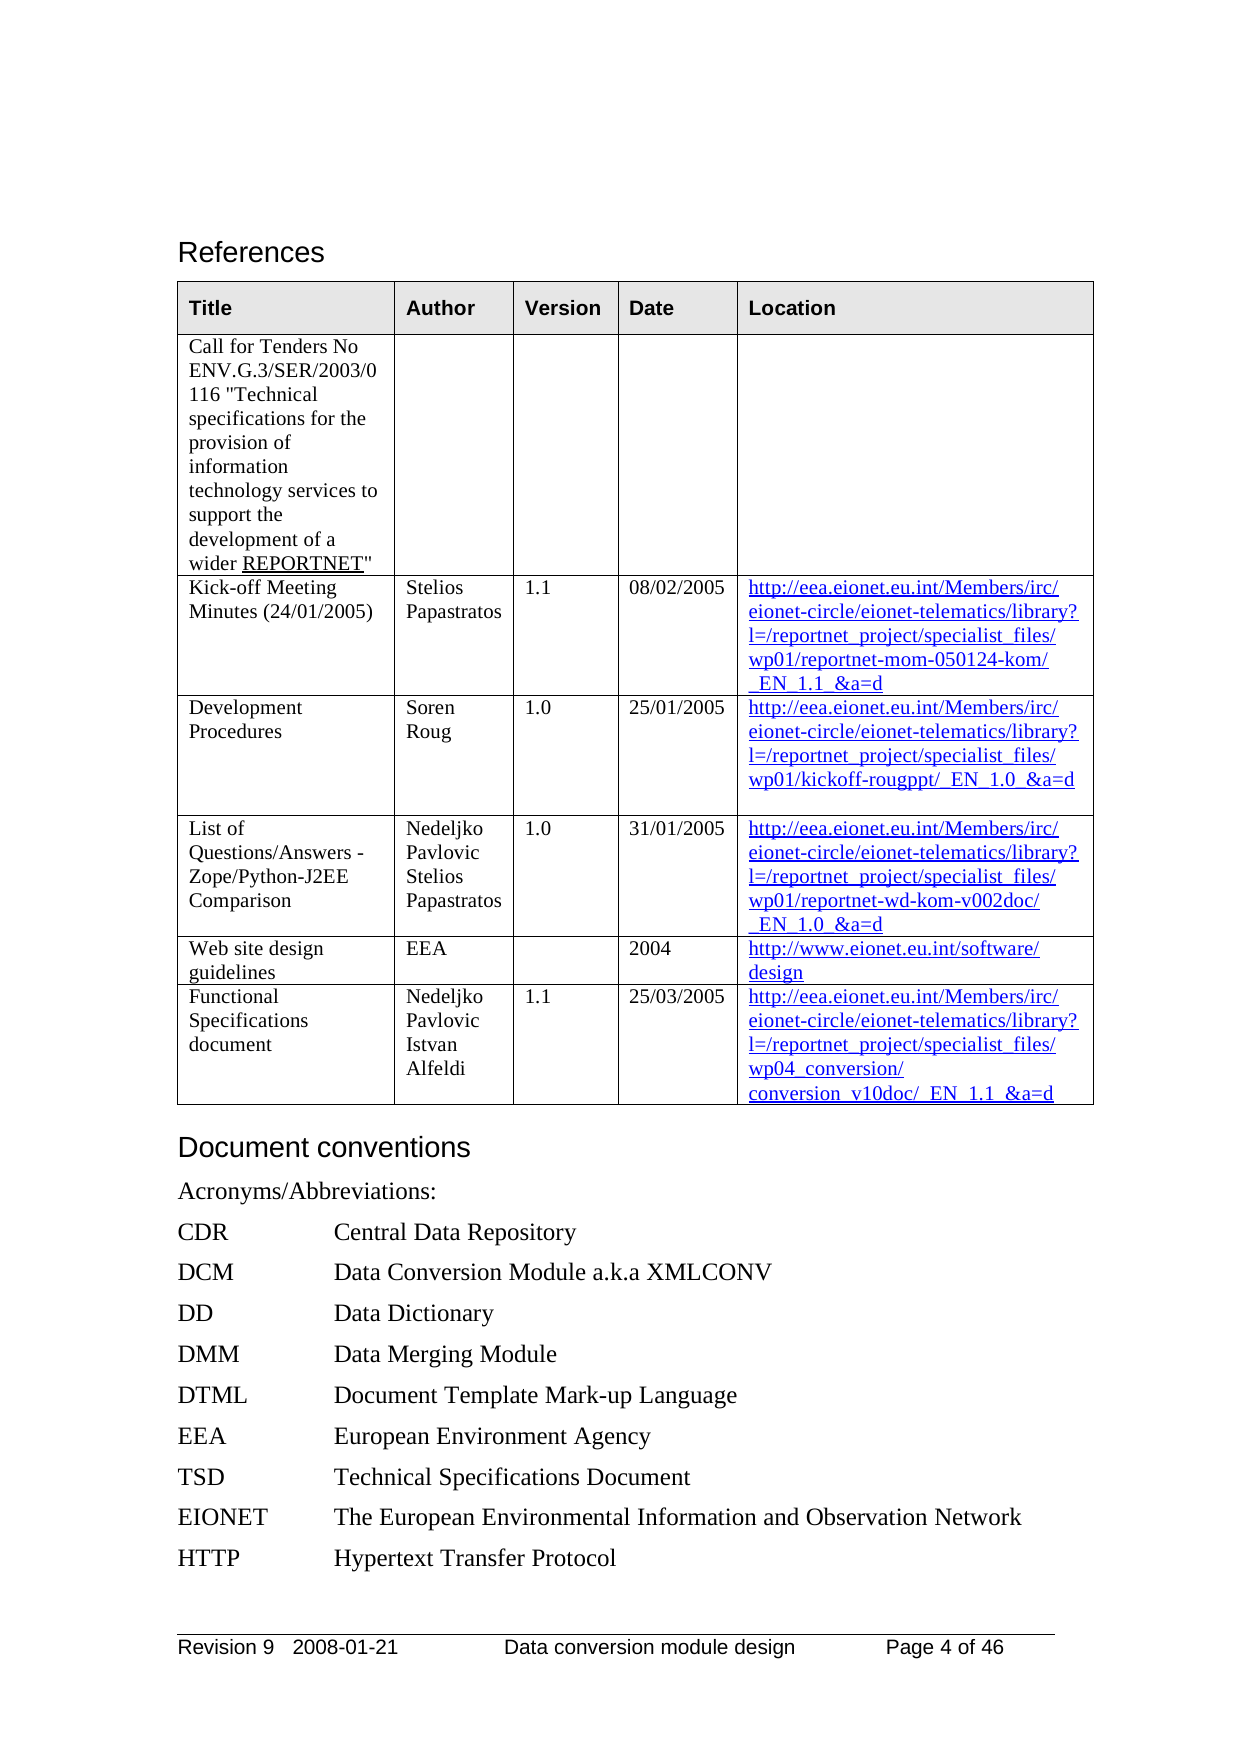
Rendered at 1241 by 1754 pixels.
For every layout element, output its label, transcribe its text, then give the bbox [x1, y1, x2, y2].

table_cell 1.0 [514, 696, 618, 815]
table_header Version [514, 282, 618, 334]
text EEA European Environment Agency [177, 1421, 1092, 1449]
table_cell 25/03/2005 [619, 985, 737, 1104]
table_cell Nedeljko Pavlovic Stelios Papastratos [395, 816, 513, 936]
table_cell 1.1 [514, 985, 618, 1104]
table_cell 1.1 [514, 576, 618, 695]
table_cell [738, 335, 1093, 574]
table_cell http://eea.eionet.eu.int/Members/irc/eionet-circle/eionet-telematics/library?l=/reportnet_project/specialist_files/wp04_conversion/conversion_v10doc/_EN_1.1_&a=d [738, 985, 1093, 1104]
table_header Date [619, 282, 737, 334]
text HTTP Hypertext Transfer Protocol [177, 1543, 1092, 1572]
text DCM Data Conversion Module a.k.a XMLCONV [177, 1257, 1092, 1286]
table_cell 1.0 [514, 816, 618, 936]
table_cell 31/01/2005 [619, 816, 737, 936]
table_cell Stelios Papastratos [395, 576, 513, 695]
table_cell [514, 937, 618, 984]
text EIONET The European Environmental Information and Observation Network [177, 1502, 1092, 1531]
table_header Location [738, 282, 1093, 334]
table_cell EEA [395, 937, 513, 984]
table_header Title [178, 282, 394, 334]
table_cell Soren Roug [395, 696, 513, 815]
table_cell 08/02/2005 [619, 576, 737, 695]
text DD Data Dictionary [177, 1298, 1092, 1327]
table_cell [514, 335, 618, 574]
table_cell Development Procedures [178, 696, 394, 815]
table_cell 25/01/2005 [619, 696, 737, 815]
subtitle References [177, 235, 1092, 269]
text DMM Data Merging Module [177, 1339, 1092, 1368]
text DTML Document Template Mark-up Language [177, 1380, 1092, 1409]
table_cell Nedeljko Pavlovic Istvan Alfeldi [395, 985, 513, 1104]
table_cell 2004 [619, 937, 737, 984]
table_cell Functional Specifications document [178, 985, 394, 1104]
table_cell http://eea.eionet.eu.int/Members/irc/eionet-circle/eionet-telematics/library?l=/reportnet_project/specialist_files/wp01/reportnet-mom-050124-kom/_EN_1.1_&a=d [738, 576, 1093, 695]
text Acronyms/Abbreviations: [177, 1176, 1092, 1204]
table_cell List of Questions/Answers - Zope/Python-J2EE Comparison [178, 816, 394, 936]
table_cell http://www.eionet.eu.int/software/design [738, 937, 1093, 984]
table_cell [619, 335, 737, 574]
subtitle Document conventions [177, 1129, 1092, 1163]
text CDR Central Data Repository [177, 1216, 1092, 1245]
table_cell http://eea.eionet.eu.int/Members/irc/eionet-circle/eionet-telematics/library?l=/reportnet_project/specialist_files/wp01/reportnet-wd-kom-v002doc/_EN_1.0_&a=d [738, 816, 1093, 936]
table_cell [395, 335, 513, 574]
table_cell Call for Tenders No ENV.G.3/SER/2003/0116 "Technical specifications for the provision of information technology services to support the development of a wider REPORTNET" [178, 335, 394, 574]
table_header Author [395, 282, 513, 334]
table_cell Web site design guidelines [178, 937, 394, 984]
table_cell Kick-off Meeting Minutes (24/01/2005) [178, 576, 394, 695]
table_cell http://eea.eionet.eu.int/Members/irc/eionet-circle/eionet-telematics/library?l=/reportnet_project/specialist_files/wp01/kickoff-rougppt/_EN_1.0_&a=d [738, 696, 1093, 815]
text TSD Technical Specifications Document [177, 1461, 1092, 1490]
